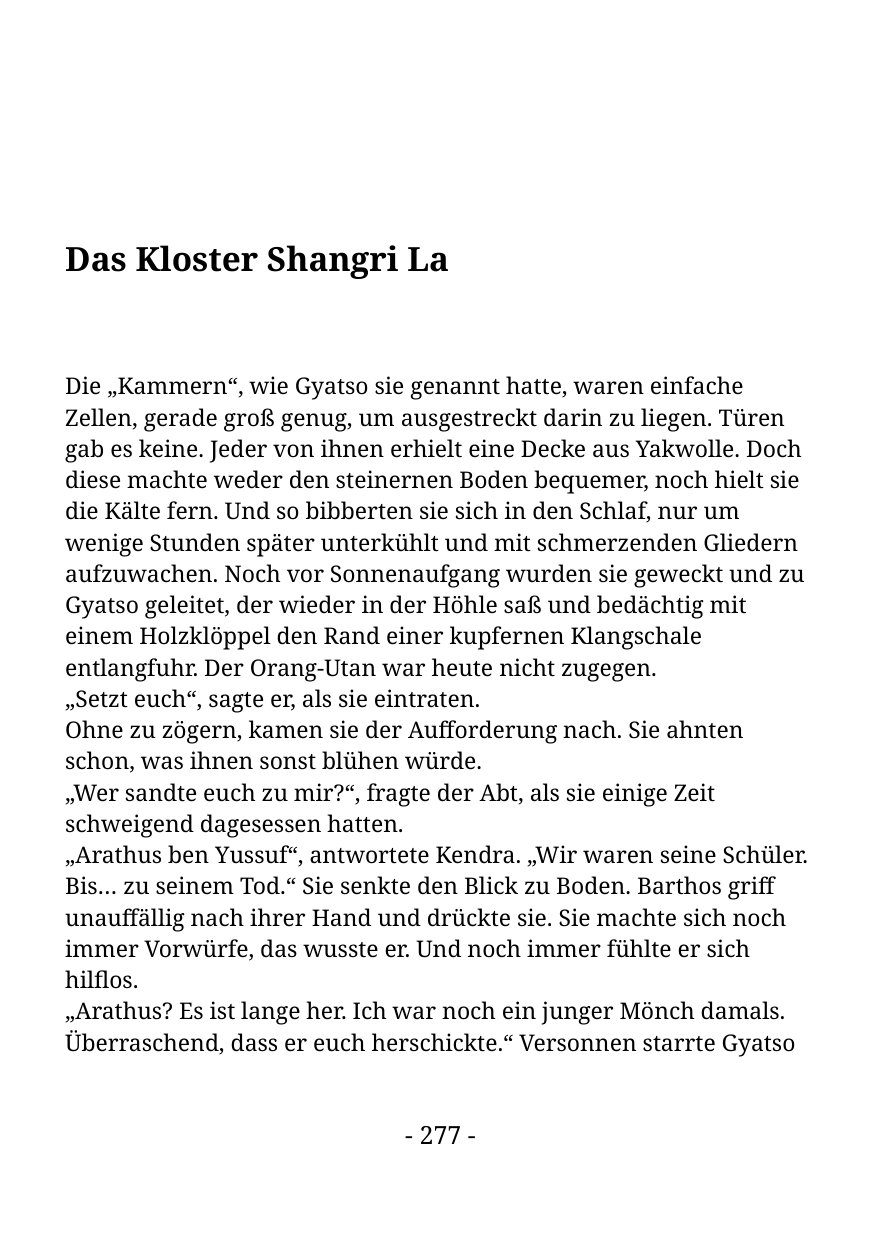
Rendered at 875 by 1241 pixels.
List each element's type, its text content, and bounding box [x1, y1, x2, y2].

text Die „Kammern“, wie Gyatso sie genannt hatte, waren einfache Zellen, gerade groß genug, um ausgestreckt darin zu liegen. Türen gab es keine. Jeder von ihnen erhielt eine Decke aus Yakwolle. Doch diese machte weder den steinernen Boden bequemer, noch hielt sie die Kälte fern. Und so bibberten sie sich in den Schlaf, nur um wenige Stunden später unterkühlt und mit schmerzenden Gliedern aufzuwachen. Noch vor Sonnenaufgang wurden sie geweckt und zu Gyatso geleitet, der wieder in der Höhle saß und bedächtig mit einem Holzklöppel den Rand einer kupfernen Klangschale entlangfuhr. Der Orang-Utan war heute nicht zugegen. „Setzt euch“, sagte er, als sie eintraten. Ohne zu zögern, kamen sie der Aufforderung nach. Sie ahnten schon, was ihnen sonst blühen würde. „Wer sandte euch zu mir?“, fragte der Abt, als sie einige Zeit schweigend dagesessen hatten. „Arathus ben Yussuf“, antwortete Kendra. „Wir waren seine Schüler. Bis… zu seinem Tod.“ Sie senkte den Blick zu Boden. Barthos griff unauffällig nach ihrer Hand und drückte sie. Sie machte sich noch immer Vorwürfe, das wusste er. Und noch immer fühlte er sich hilflos. „Arathus? Es ist lange her. Ich war noch ein junger Mönch damals. Überraschend, dass er euch herschickte.“ Versonnen starrte Gyatso [65, 370, 809, 1058]
subtitle Das Kloster Shangri La [65, 236, 809, 282]
